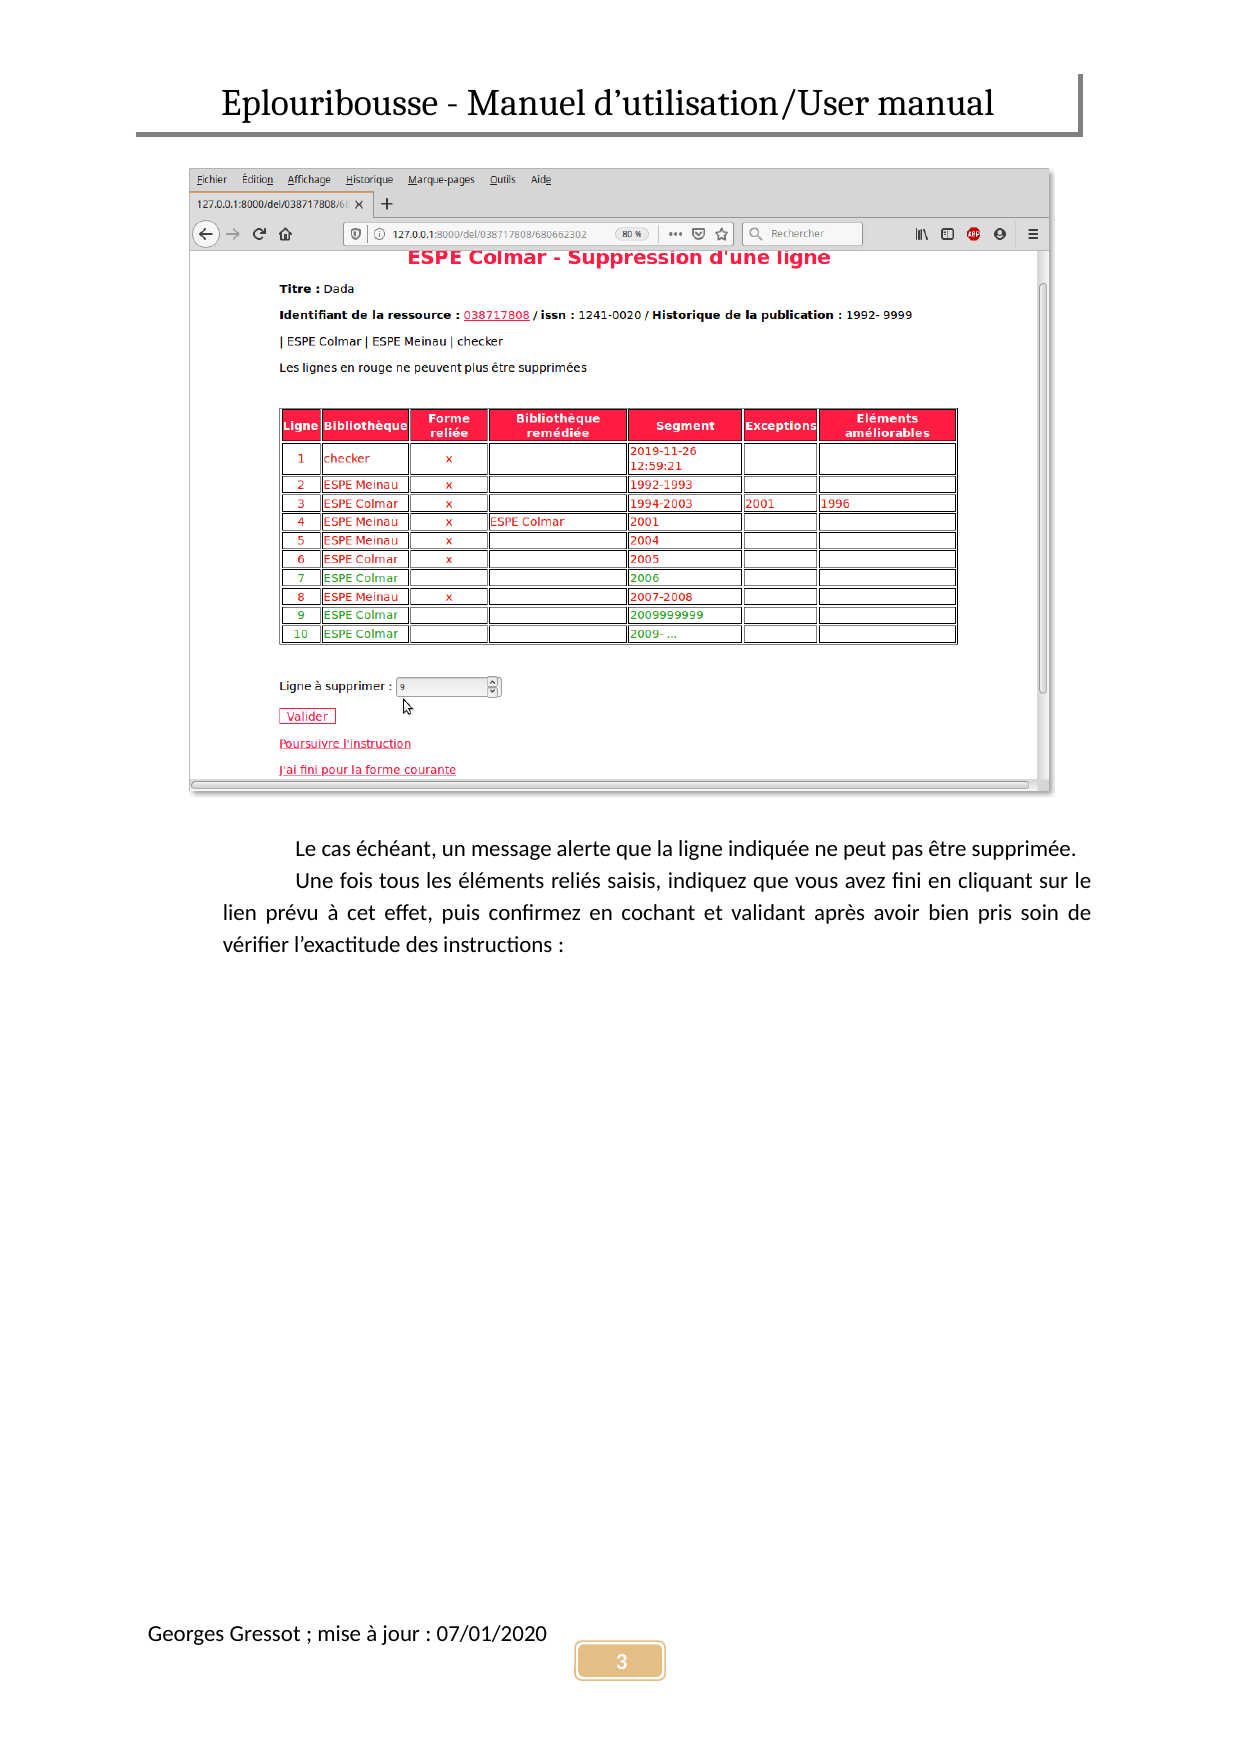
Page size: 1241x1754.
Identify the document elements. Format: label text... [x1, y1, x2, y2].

list Une fois tous les éléments reliés saisis, indiquez que vous avez fini en cliquant sur le lien prévu à cet effet, puis confirmez en cochant et validant après avoir bien pris soin de vérifier l’exactitude des instructions : [223, 866, 1093, 958]
picture [185, 164, 1055, 798]
list Le cas échéant, un message alerte que la ligne indiquée ne peut pas être supprimée. [223, 834, 1093, 862]
